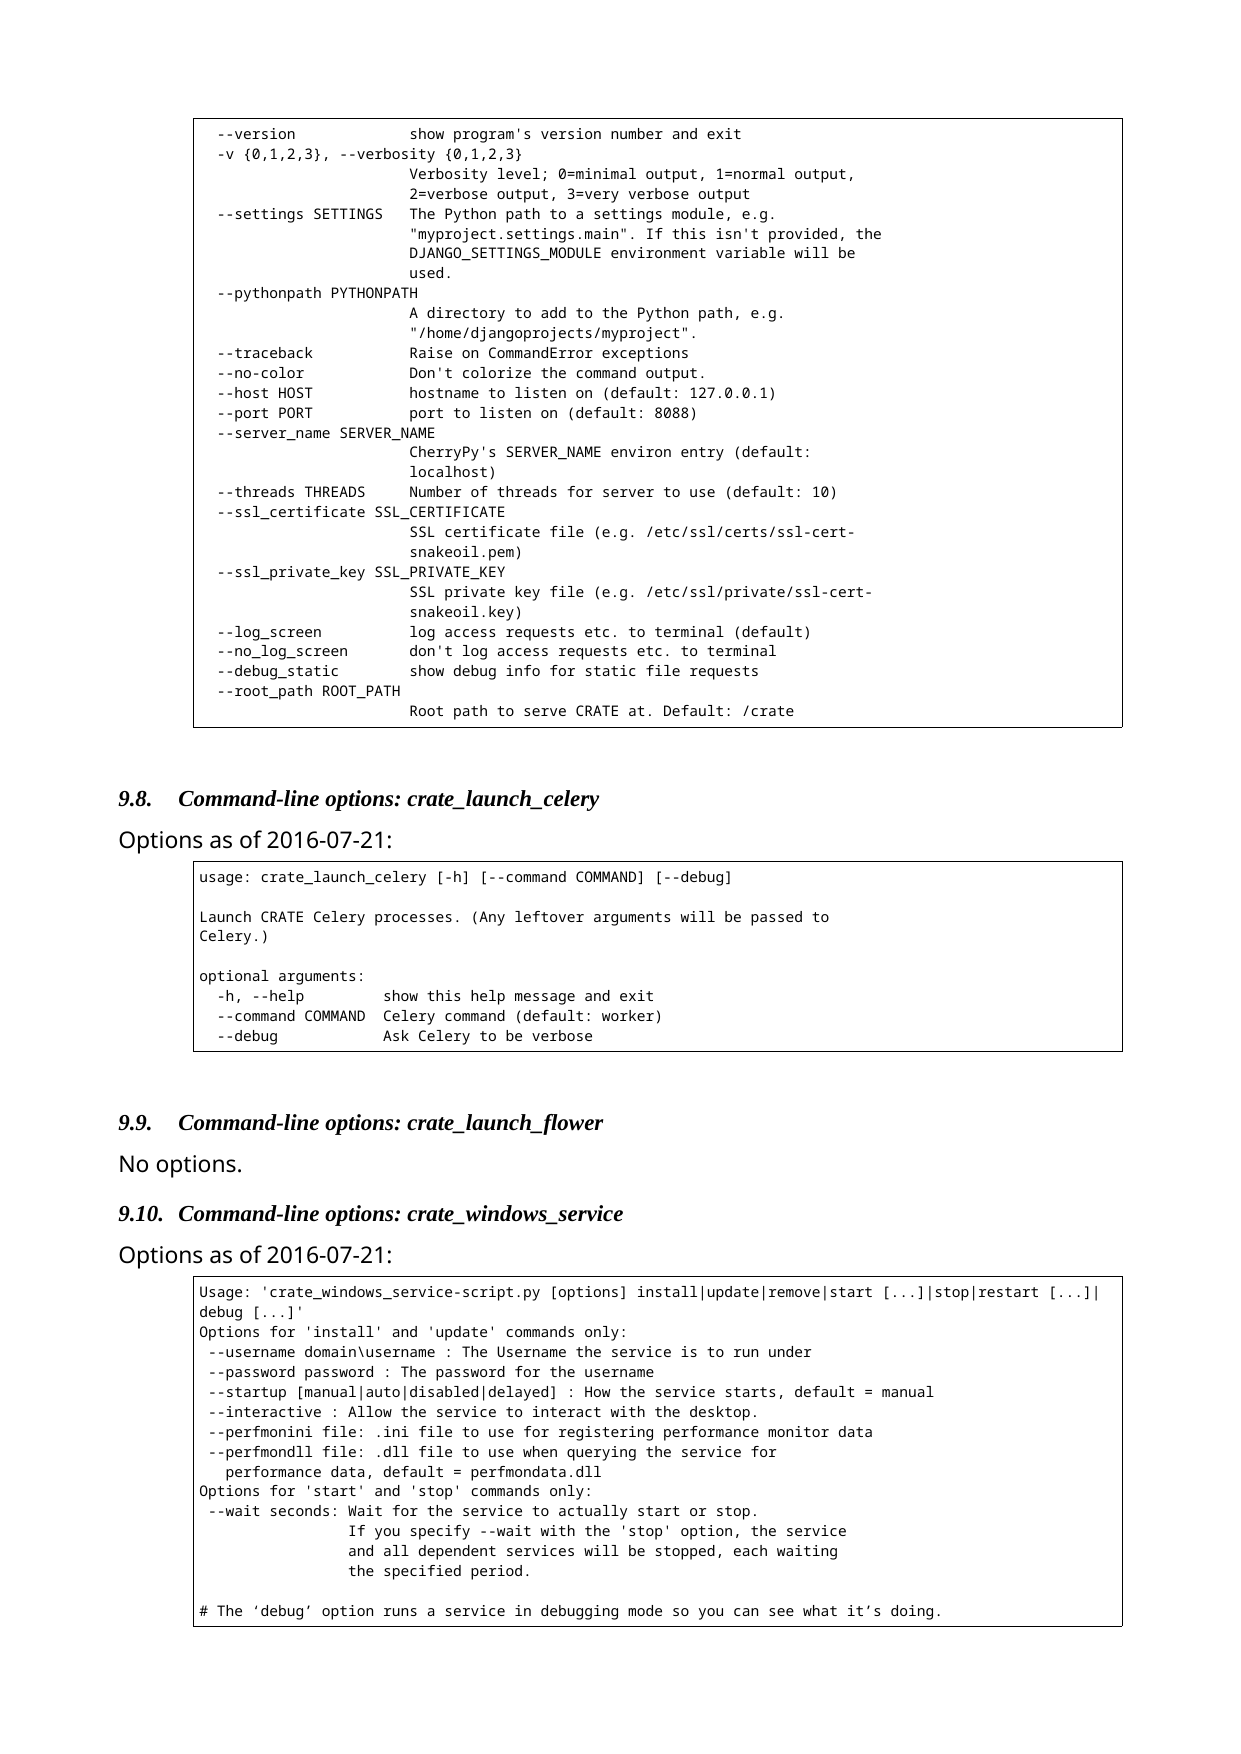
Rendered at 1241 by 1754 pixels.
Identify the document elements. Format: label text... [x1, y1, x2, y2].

table_header Usage: 'crate_windows_service-script.py [options] install|update|remove|start [...]|stop|restart [...]|debug [...]' Options for 'install' and 'update' commands only: --username domain\username : The Username the service is to run under --password password : The password for the username --startup [manual|auto|disabled|delayed] : How the service starts, default = manual --interactive : Allow the service to interact with the desktop. --perfmonini file: .ini file to use for registering performance monitor data --perfmondll file: .dll file to use when querying the service for performance data, default = perfmondata.dll Options for 'start' and 'stop' commands only: --wait seconds: Wait for the service to actually start or stop. If you specify --wait with the 'stop' option, the service and all dependent services will be stopped, each waiting the specified period. # The ‘debug’ option runs a service in debugging mode so you can see what it’s doing. [194, 1277, 1122, 1626]
subtitle Command-line options: crate_launch_flower [118, 1109, 1122, 1136]
text No options. [118, 1148, 1122, 1179]
subtitle Command-line options: crate_windows_service [118, 1200, 1122, 1227]
table_header usage: crate_launch_celery [-h] [--command COMMAND] [--debug] Launch CRATE Celery processes. (Any leftover arguments will be passed to Celery.) optional arguments: -h, --help show this help message and exit --command COMMAND Celery command (default: worker) --debug Ask Celery to be verbose [194, 862, 1122, 1051]
text Options as of 2016-07-21: [118, 823, 1122, 855]
table_header --version show program's version number and exit -v {0,1,2,3}, --verbosity {0,1,2,3} Verbosity level; 0=minimal output, 1=normal output, 2=verbose output, 3=very verbose output --settings SETTINGS The Python path to a settings module, e.g. "myproject.settings.main". If this isn't provided, the DJANGO_SETTINGS_MODULE environment variable will be used. --pythonpath PYTHONPATH A directory to add to the Python path, e.g. "/home/djangoprojects/myproject". --traceback Raise on CommandError exceptions --no-color Don't colorize the command output. --host HOST hostname to listen on (default: 127.0.0.1) --port PORT port to listen on (default: 8088) --server_name SERVER_NAME CherryPy's SERVER_NAME environ entry (default: localhost) --threads THREADS Number of threads for server to use (default: 10) --ssl_certificate SSL_CERTIFICATE SSL certificate file (e.g. /etc/ssl/certs/ssl-cert- snakeoil.pem) --ssl_private_key SSL_PRIVATE_KEY SSL private key file (e.g. /etc/ssl/private/ssl-cert- snakeoil.key) --log_screen log access requests etc. to terminal (default) --no_log_screen don't log access requests etc. to terminal --debug_static show debug info for static file requests --root_path ROOT_PATH Root path to serve CRATE at. Default: /crate [194, 119, 1122, 727]
subtitle Command-line options: crate_launch_celery [118, 785, 1122, 811]
text Options as of 2016-07-21: [118, 1239, 1122, 1271]
